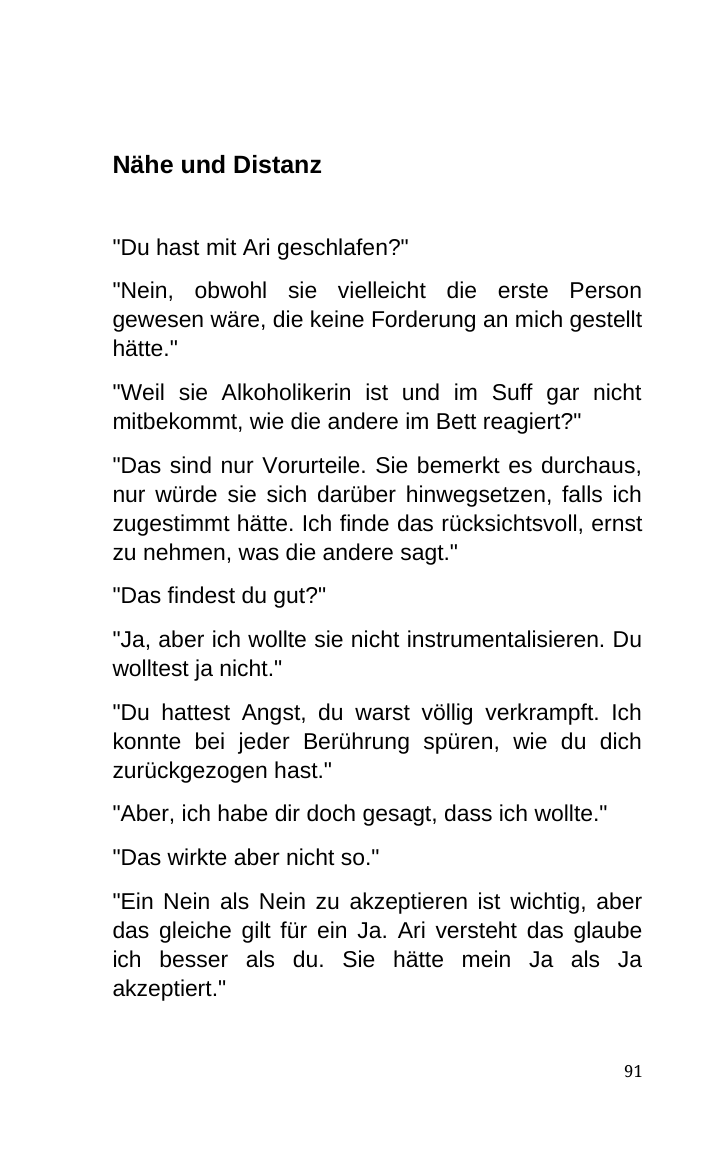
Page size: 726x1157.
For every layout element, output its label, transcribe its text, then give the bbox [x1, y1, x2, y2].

text "Du hattest Angst, du warst völlig verkrampft. Ich konnte bei jeder Berührung spüren, wie du dich zurückgezogen hast." [112, 699, 642, 783]
text "Ja, aber ich wollte sie nicht instrumentalisieren. Du wolltest ja nicht." [112, 626, 642, 681]
text "Du hast mit Ari geschlafen?" [112, 233, 642, 260]
text "Aber, ich habe dir doch gesagt, dass ich wollte." [112, 800, 642, 827]
text "Nein, obwohl sie vielleicht die erste Person gewesen wäre, die keine Forderung an mich gestellt hätte." [112, 277, 642, 361]
text "Weil sie Alkoholikerin ist und im Suff gar nicht mitbekommt, wie die andere im Bett reagiert?" [112, 379, 642, 434]
subtitle Nähe und Distanz [112, 150, 642, 179]
text "Das wirkte aber nicht so." [112, 844, 642, 870]
text "Ein Nein als Nein zu akzeptieren ist wichtig, aber das gleiche gilt für ein Ja. Ari versteht das glaube ich besser als du. Sie hätte mein Ja als Ja akzeptiert." [112, 888, 642, 1001]
text "Das findest du gut?" [112, 582, 642, 608]
text "Das sind nur Vorurteile. Sie bemerkt es durchaus, nur würde sie sich darüber hinwegsetzen, falls ich zugestimmt hätte. Ich finde das rücksichtsvoll, ernst zu nehmen, was die andere sagt." [112, 452, 642, 565]
